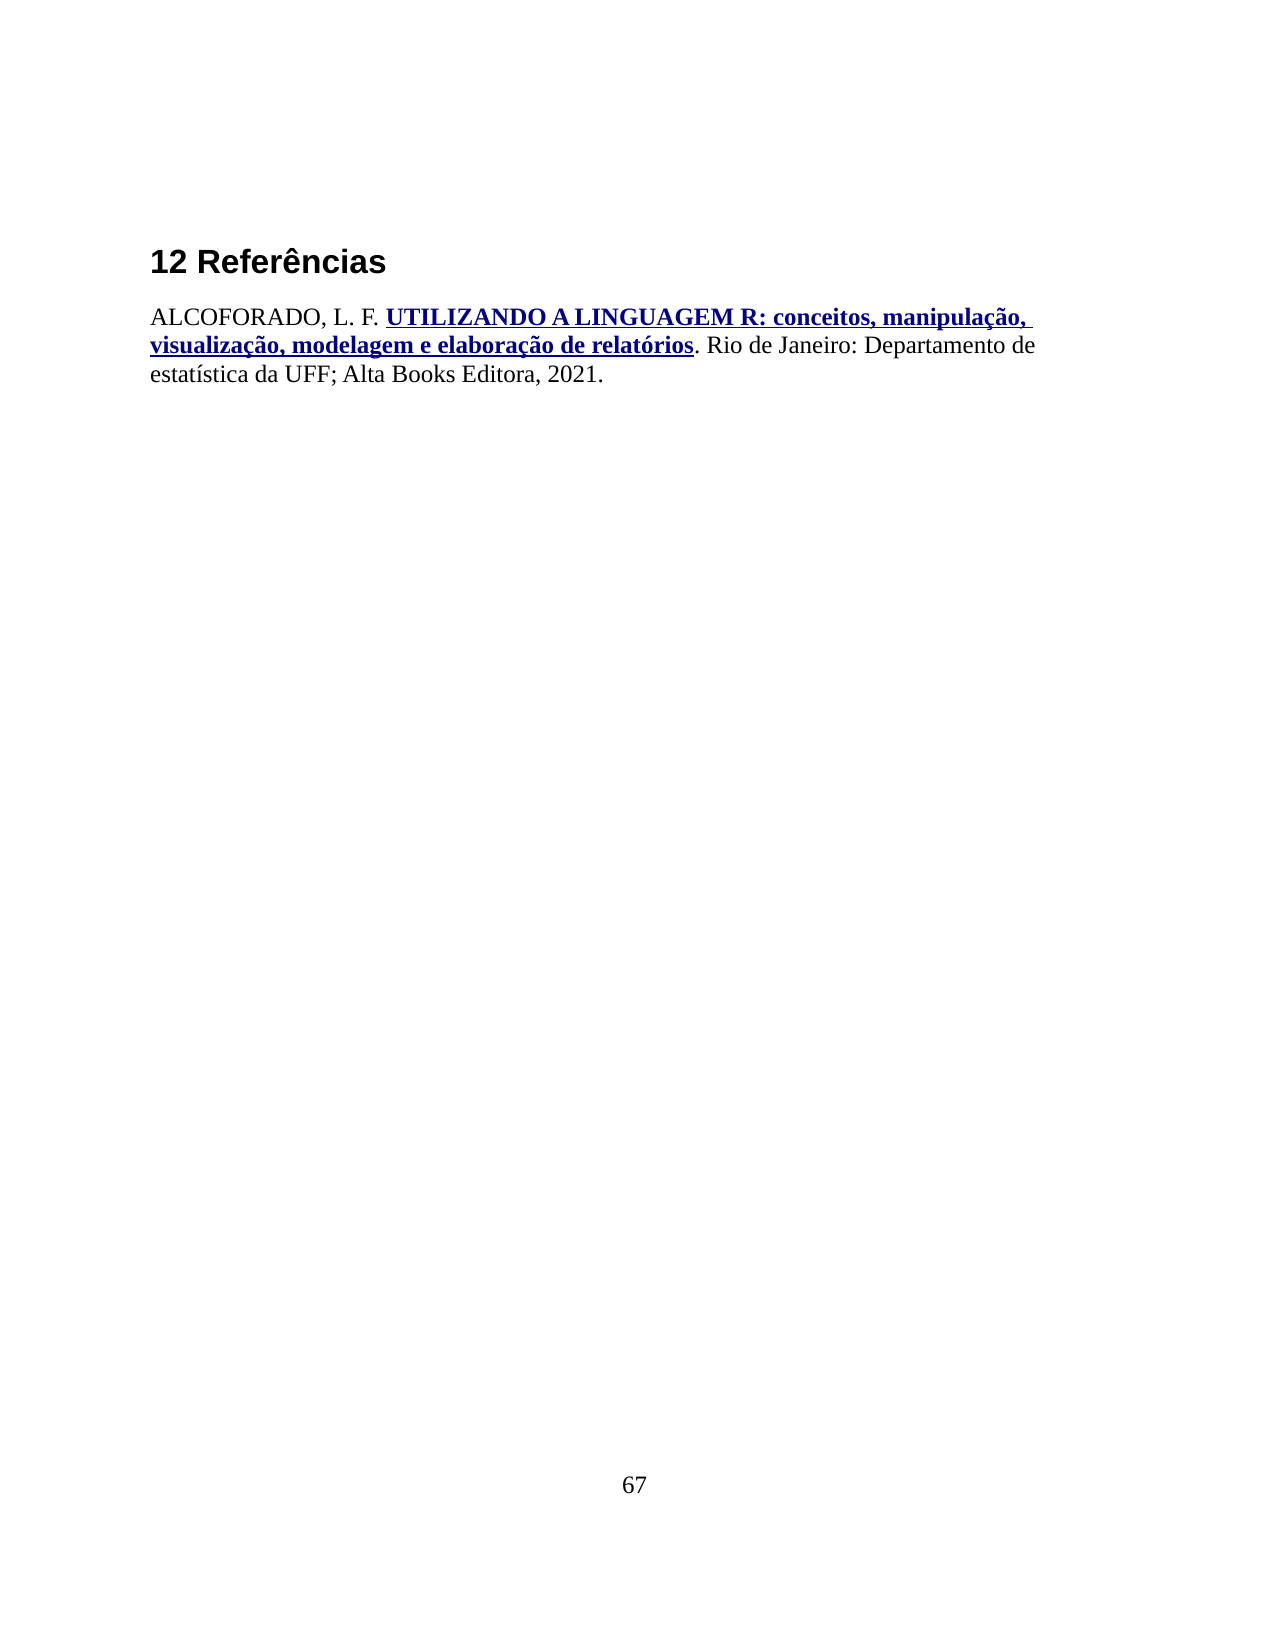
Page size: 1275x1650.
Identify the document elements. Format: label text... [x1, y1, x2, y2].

text ALCOFORADO, L. F. UTILIZANDO A LINGUAGEM R: conceitos, manipulação, visualização, modelagem e elaboração de relatórios. Rio de Janeiro: Departamento de estatística da UFF; Alta Books Editora, 2021. [150, 302, 1125, 388]
subtitle 12 Referências [150, 241, 1125, 280]
text [150, 150, 1125, 179]
